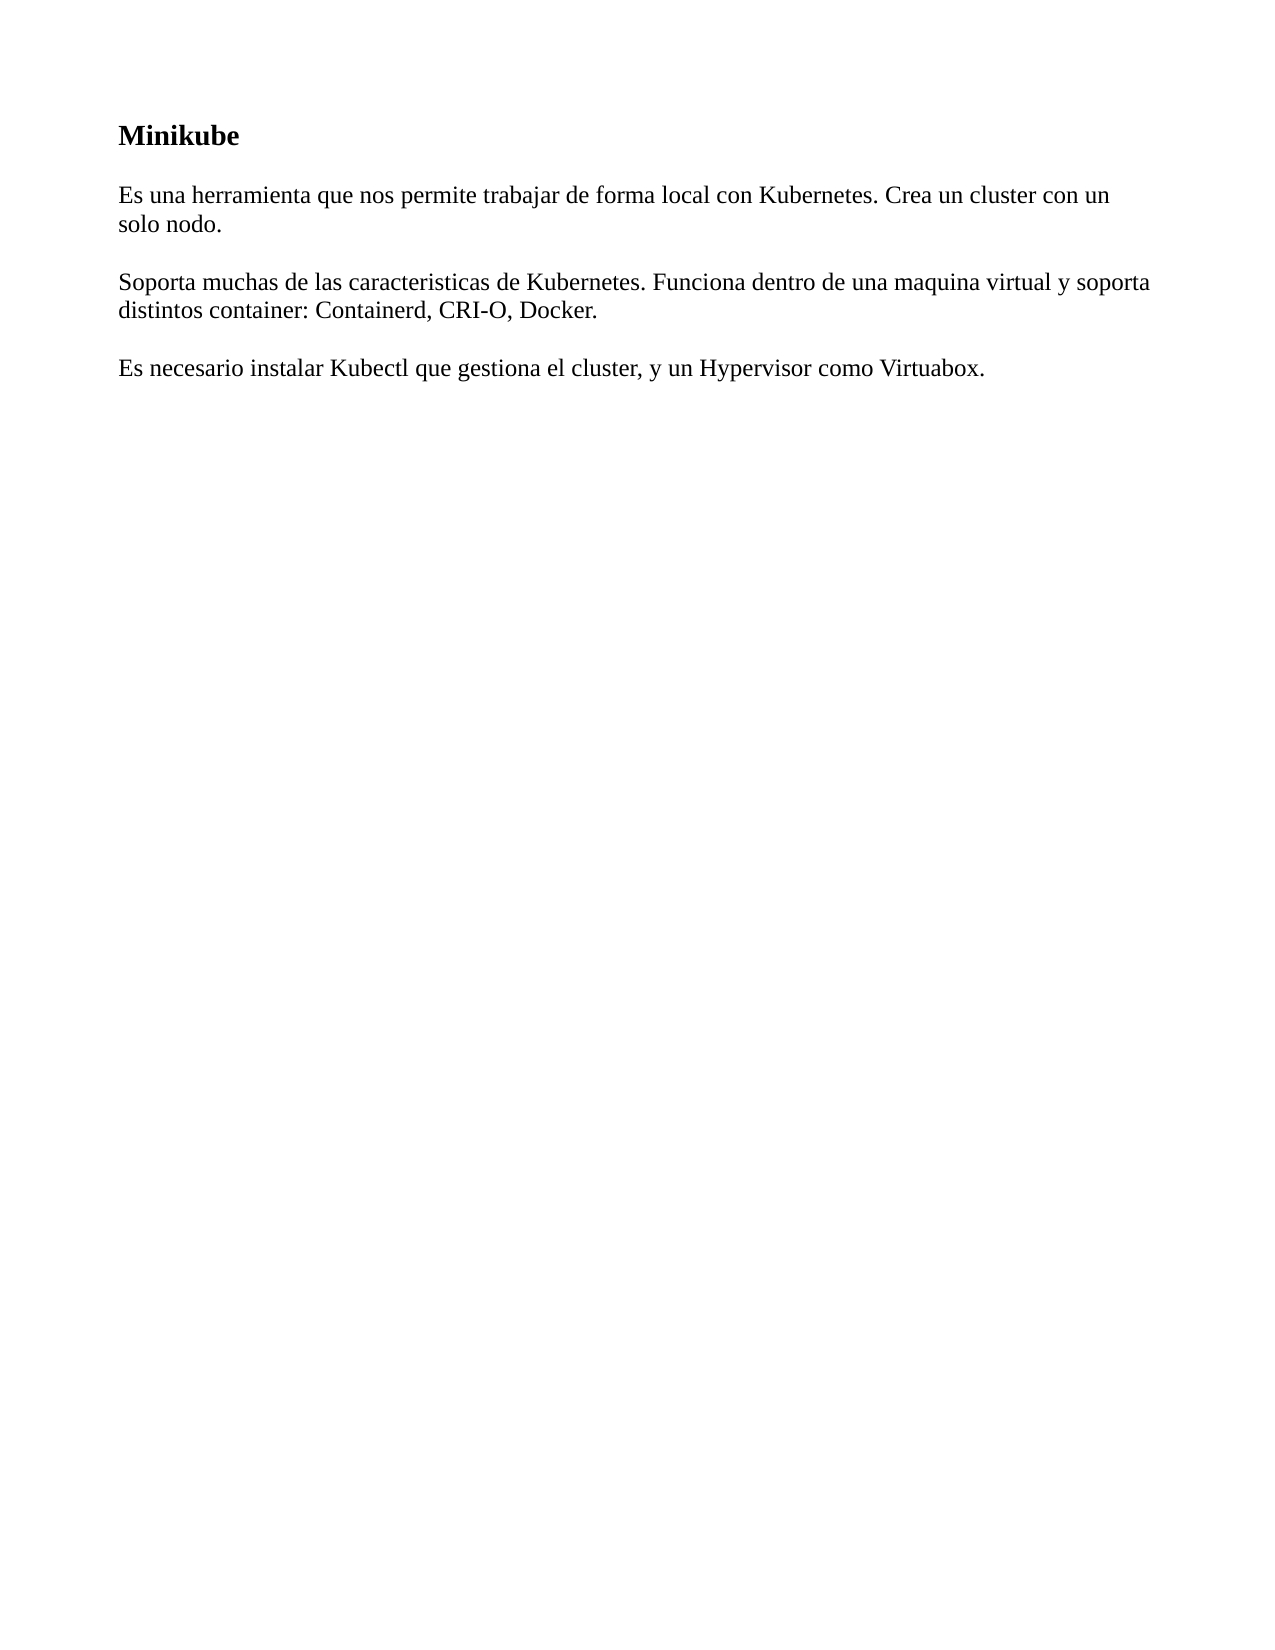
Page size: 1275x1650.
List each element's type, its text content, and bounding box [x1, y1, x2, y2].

text Es necesario instalar Kubectl que gestiona el cluster, y un Hypervisor como Virtuabox. [118, 353, 1157, 382]
text Minikube [118, 118, 1157, 152]
text Es una herramienta que nos permite trabajar de forma local con Kubernetes. Crea un cluster con un solo nodo. [118, 180, 1157, 238]
text Soporta muchas de las caracteristicas de Kubernetes. Funciona dentro de una maquina virtual y soporta distintos container: Containerd, CRI-O, Docker. [118, 267, 1157, 324]
